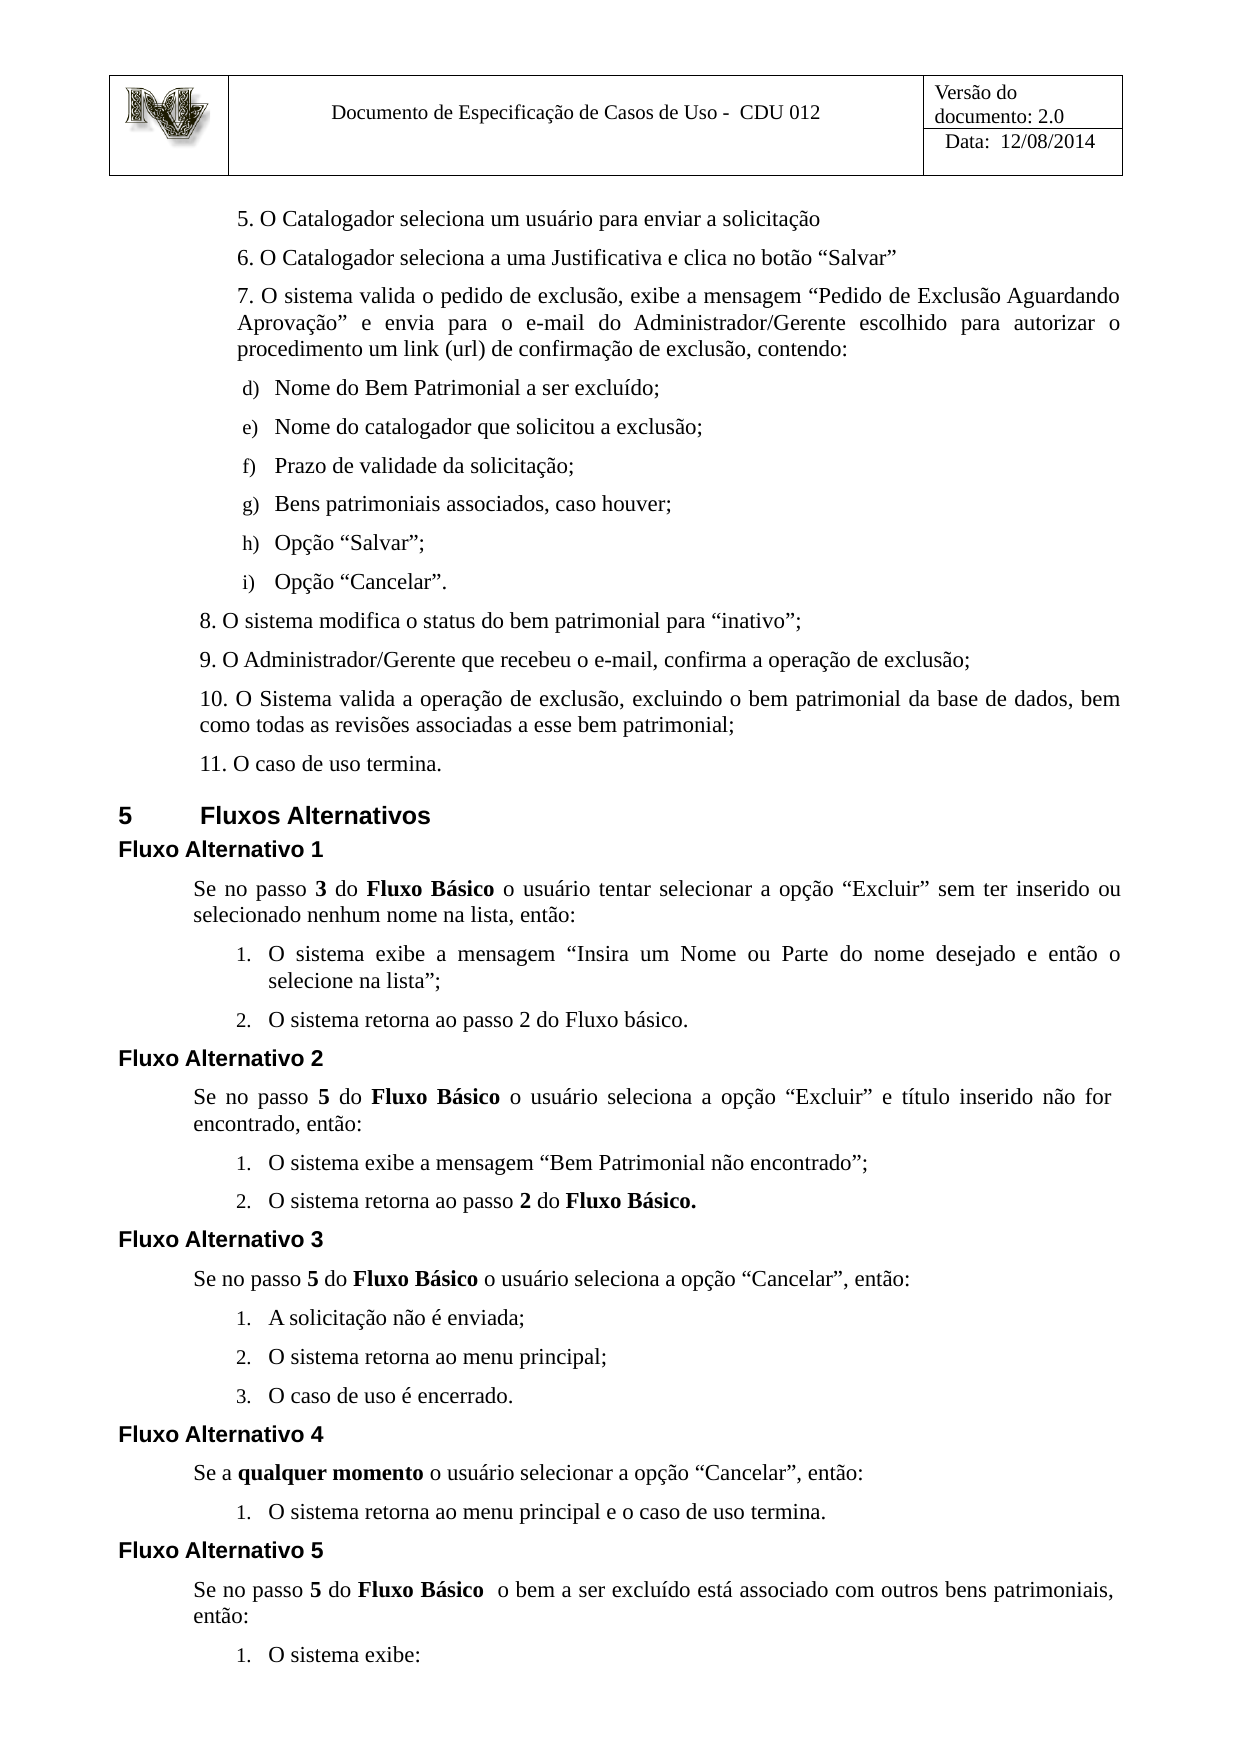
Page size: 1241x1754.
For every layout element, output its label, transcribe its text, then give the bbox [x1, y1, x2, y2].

list Opção “Salvar”; [237, 529, 1122, 556]
list Prazo de validade da solicitação; [237, 452, 1122, 478]
list O sistema retorna ao menu principal e o caso de uso termina. [231, 1498, 1122, 1524]
text Se no passo 5 do Fluxo Básico o bem a ser excluído está associado com outros bens patrimoniais, então: [118, 1576, 1122, 1629]
list O sistema retorna ao passo 2 do Fluxo Básico. [231, 1187, 1122, 1214]
text Fluxo Alternativo 1 [118, 836, 1122, 863]
list O sistema exibe: [231, 1641, 1122, 1667]
text 6. O Catalogador seleciona a uma Justificativa e clica no botão “Salvar” [237, 243, 1122, 270]
list Nome do catalogador que solicitou a exclusão; [237, 413, 1122, 439]
text 7. O sistema valida o pedido de exclusão, exibe a mensagem “Pedido de Exclusão Aguardando Aprovação” e envia para o e-mail do Administrador/Gerente escolhido para autorizar o procedimento um link (url) de confirmação de exclusão, contendo: [237, 282, 1122, 361]
text Se a qualquer momento o usuário selecionar a opção “Cancelar”, então: [118, 1459, 1122, 1486]
text Fluxo Alternativo 3 [118, 1226, 1122, 1253]
subtitle Fluxos Alternativos [118, 801, 1122, 830]
list O caso de uso é encerrado. [231, 1382, 1122, 1408]
text 11. O caso de uso termina. [199, 750, 1122, 776]
list Nome do Bem Patrimonial a ser excluído; [237, 374, 1122, 400]
list Opção “Cancelar”. [237, 568, 1122, 594]
text Se no passo 3 do Fluxo Básico o usuário tentar selecionar a opção “Excluir” sem ter inserido ou selecionado nenhum nome na lista, então: [193, 875, 1122, 928]
text 8. O sistema modifica o status do bem patrimonial para “inativo”; [199, 607, 1122, 633]
list O sistema exibe a mensagem “Insira um Nome ou Parte do nome desejado e então o selecione na lista”; [231, 940, 1122, 993]
list O sistema retorna ao passo 2 do Fluxo básico. [231, 1006, 1122, 1032]
text Fluxo Alternativo 2 [118, 1044, 1122, 1071]
text Se no passo 5 do Fluxo Básico o usuário seleciona a opção “Excluir” e título inserido não for encontrado, então: [118, 1083, 1122, 1136]
text Fluxo Alternativo 4 [118, 1421, 1122, 1447]
text 5. O Catalogador seleciona um usuário para enviar a solicitação [237, 205, 1122, 231]
text 9. O Administrador/Gerente que recebeu o e-mail, confirma a operação de exclusão; [199, 646, 1122, 672]
list Bens patrimoniais associados, caso houver; [237, 491, 1122, 517]
list A solicitação não é enviada; [231, 1304, 1122, 1330]
text Se no passo 5 do Fluxo Básico o usuário seleciona a opção “Cancelar”, então: [118, 1265, 1122, 1291]
text 10. O Sistema valida a operação de exclusão, excluindo o bem patrimonial da base de dados, bem como todas as revisões associadas a esse bem patrimonial; [199, 685, 1122, 737]
list O sistema retorna ao menu principal; [231, 1343, 1122, 1369]
text Fluxo Alternativo 5 [118, 1537, 1122, 1563]
list O sistema exibe a mensagem “Bem Patrimonial não encontrado”; [231, 1148, 1122, 1175]
